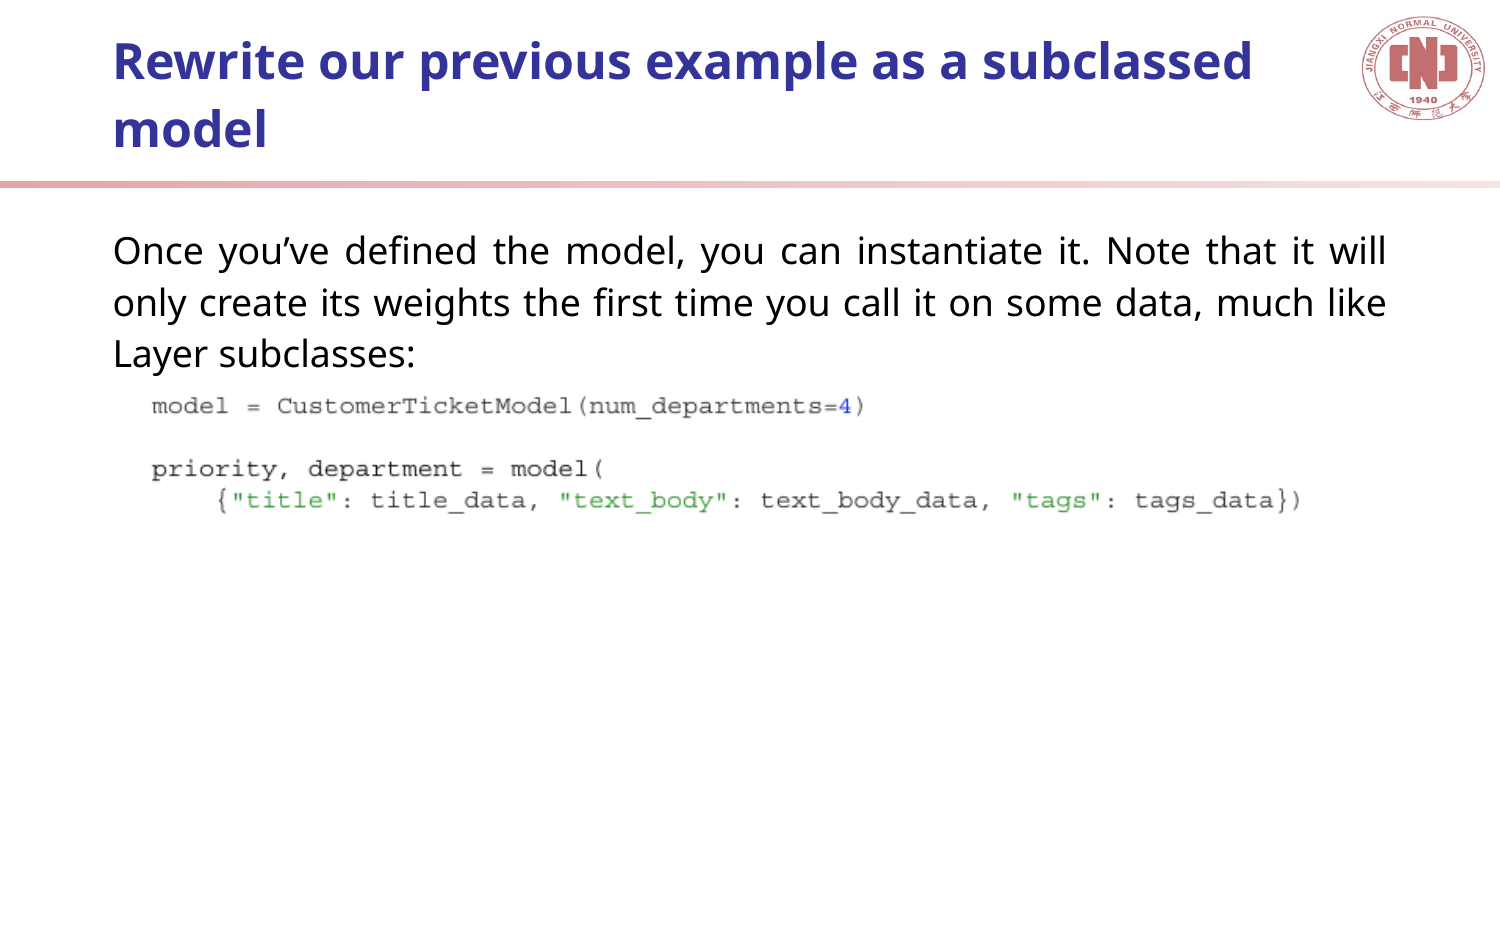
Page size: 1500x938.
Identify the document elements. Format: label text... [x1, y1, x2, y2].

picture [146, 385, 1313, 526]
list Once you’ve defined the model, you can instantiate it. Note that it will only create its weights the first time you call it on some data, much like Layer subclasses: [112, 225, 1388, 863]
title Rewrite our previous example as a subclassed model [112, 37, 1351, 162]
picture [1360, 15, 1486, 121]
